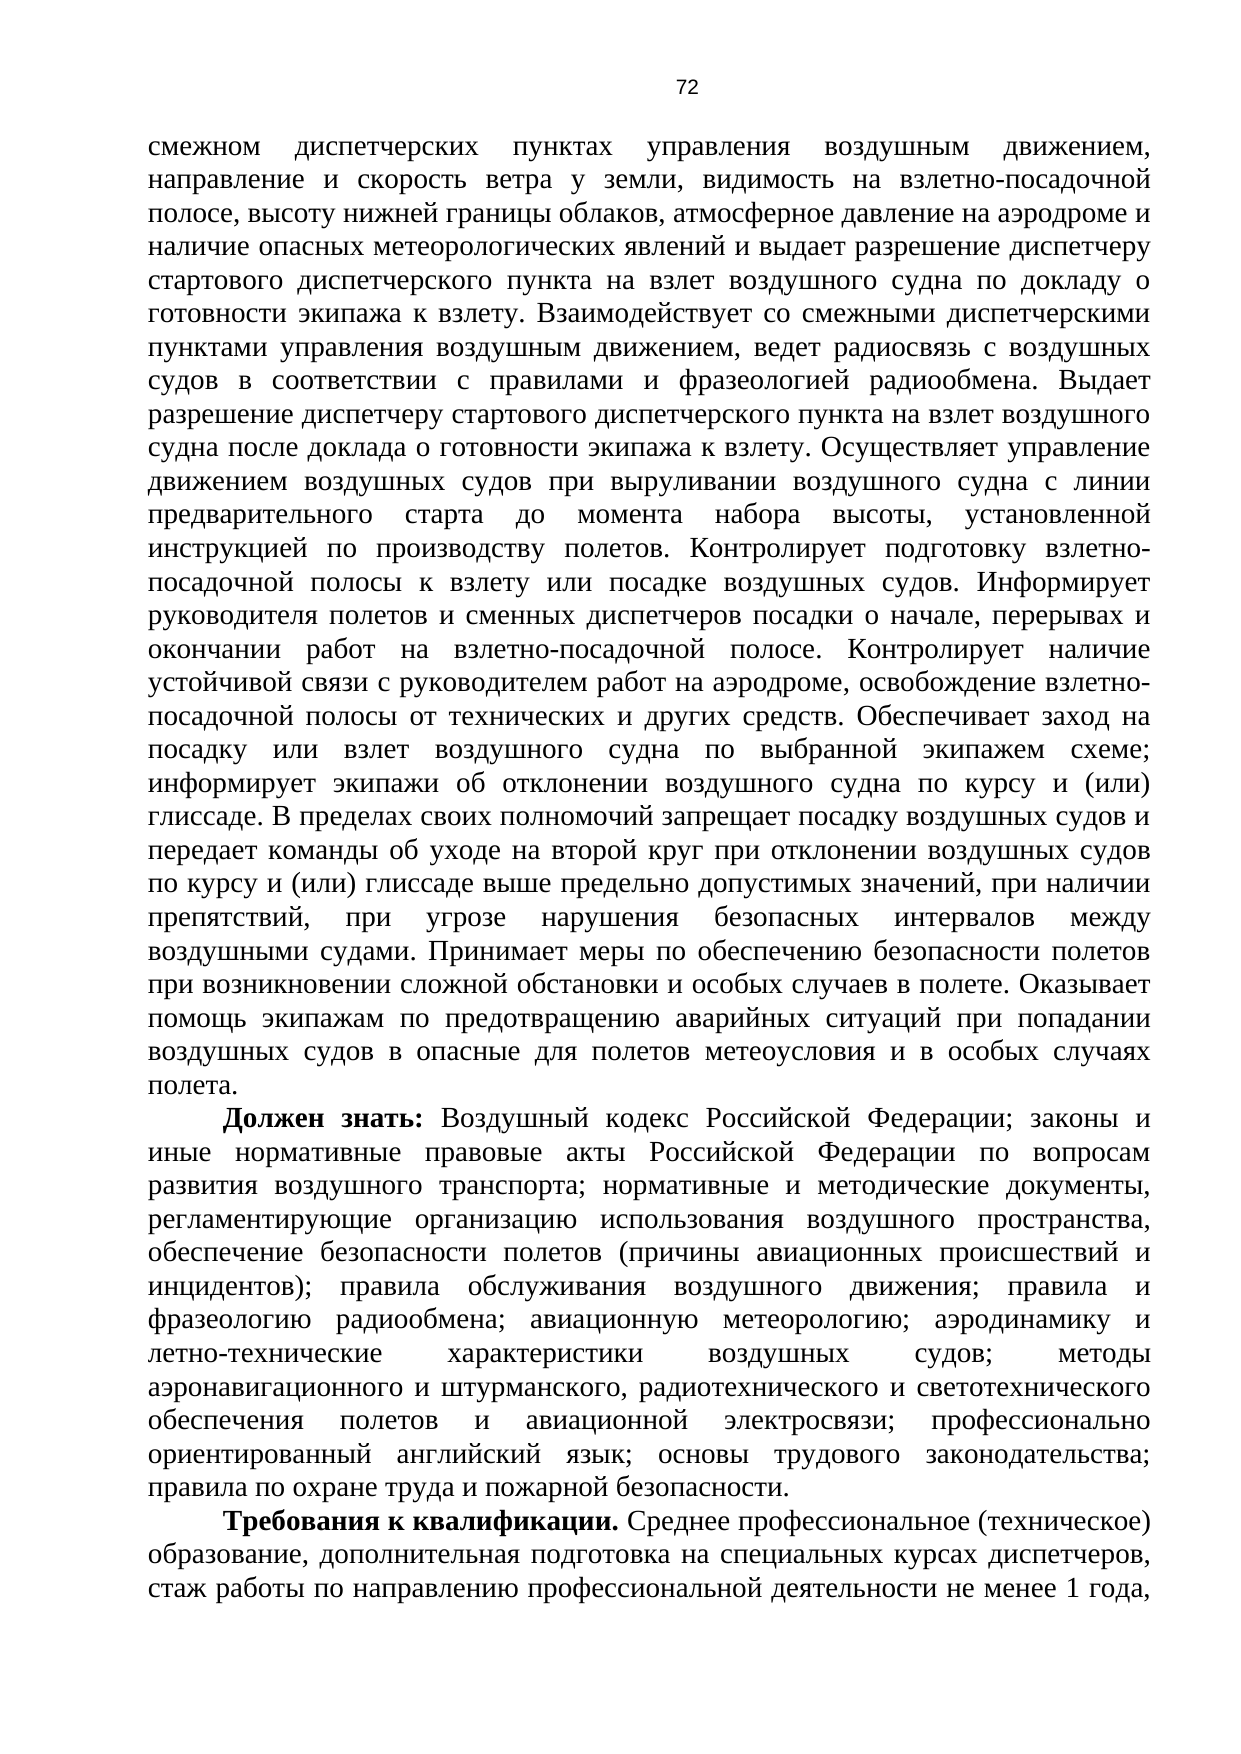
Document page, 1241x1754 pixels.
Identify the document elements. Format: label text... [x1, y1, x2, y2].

text Должен знать: Воздушный кодекс Российской Федерации; законы и иные нормативные правовые акты Российской Федерации по вопросам развития воздушного транспорта; нормативные и методические документы, регламентирующие организацию использования воздушного пространства, обеспечение безопасности полетов (причины авиационных происшествий и инцидентов); правила обслуживания воздушного движения; правила и фразеологию радиообмена; авиационную метеорологию; аэродинамику и летно-технические характеристики воздушных судов; методы аэронавигационного и штурманского, радиотехнического и светотехнического обеспечения полетов и авиационной электросвязи; профессионально ориентированный английский язык; основы трудового законодательства; правила по охране труда и пожарной безопасности. [148, 1100, 1152, 1503]
text смежном диспетчерских пунктах управления воздушным движением, направление и скорость ветра у земли, видимость на взлетно-посадочной полосе, высоту нижней границы облаков, атмосферное давление на аэродроме и наличие опасных метеорологических явлений и выдает разрешение диспетчеру стартового диспетчерского пункта на взлет воздушного судна по докладу о готовности экипажа к взлету. Взаимодействует со смежными диспетчерскими пунктами управления воздушным движением, ведет радиосвязь с воздушных судов в соответствии с правилами и фразеологией радиообмена. Выдает разрешение диспетчеру стартового диспетчерского пункта на взлет воздушного судна после доклада о готовности экипажа к взлету. Осуществляет управление движением воздушных судов при выруливании воздушного судна с линии предварительного старта до момента набора высоты, установленной инструкцией по производству полетов. Контролирует подготовку взлетно-посадочной полосы к взлету или посадке воздушных судов. Информирует руководителя полетов и сменных диспетчеров посадки о начале, перерывах и окончании работ на взлетно-посадочной полосе. Контролирует наличие устойчивой связи с руководителем работ на аэродроме, освобождение взлетно-посадочной полосы от технических и других средств. Обеспечивает заход на посадку или взлет воздушного судна по выбранной экипажем схеме; информирует экипажи об отклонении воздушного судна по курсу и (или) глиссаде. В пределах своих полномочий запрещает посадку воздушных судов и передает команды об уходе на второй круг при отклонении воздушных судов по курсу и (или) глиссаде выше предельно допустимых значений, при наличии препятствий, при угрозе нарушения безопасных интервалов между воздушными судами. Принимает меры по обеспечению безопасности полетов при возникновении сложной обстановки и особых случаев в полете. Оказывает помощь экипажам по предотвращению аварийных ситуаций при попадании воздушных судов в опасные для полетов метеоусловия и в особых случаях полета. [148, 128, 1152, 1100]
text Требования к квалификации. Среднее профессиональное (техническое) образование, дополнительная подготовка на специальных курсах диспетчеров, стаж работы по направлению профессиональной деятельности не менее 1 года, [148, 1503, 1152, 1603]
